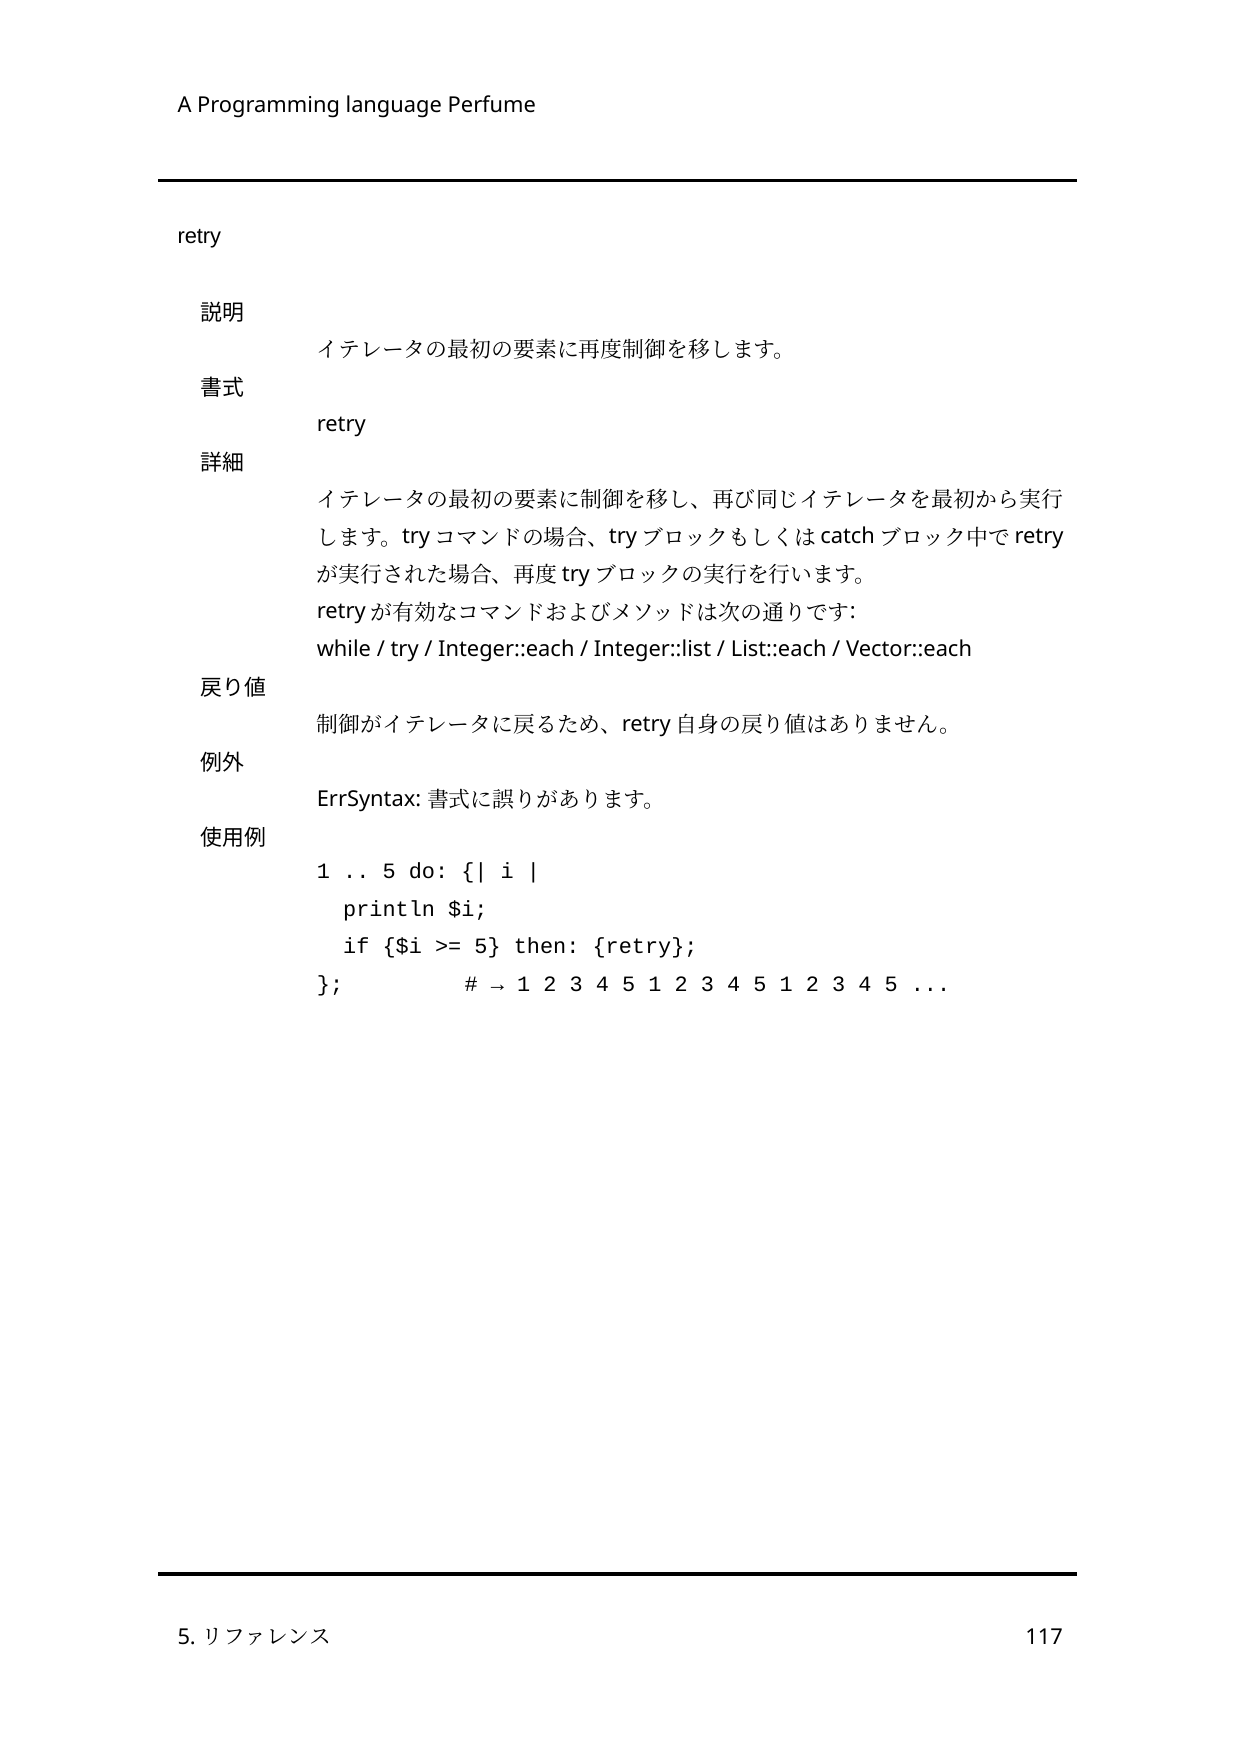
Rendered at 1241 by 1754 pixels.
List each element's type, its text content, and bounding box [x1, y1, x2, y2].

table_header 説明 [200, 292, 317, 367]
table_cell ErrSyntax: 書式に誤りがあります。 [317, 742, 1063, 817]
table_cell 詳細 [200, 442, 317, 667]
table_cell 書式 [200, 367, 317, 442]
table_cell 戻り値 [200, 667, 317, 742]
table_cell イテレータの最初の要素に制御を移し、再び同じイテレータを最初から実行します。tryコマンドの場合、tryブロックもしくはcatchブロック中でretryが実行された場合、再度tryブロックの実行を行います。 retryが有効なコマンドおよびメソッドは次の通りです: while / try / Integer::each / Integer::list / List::each / Vector::each [317, 442, 1063, 667]
table_cell 1 .. 5 do: {| i | println $i; if {$i >= 5} then: {retry}; }; # → 1 2 3 4 5 1 2 3 4 5 1 2 3 4 5 ... [317, 817, 1063, 1004]
subtitle retry [177, 217, 1063, 254]
table_header イテレータの最初の要素に再度制御を移します。 [317, 292, 1063, 367]
table_cell retry [317, 367, 1063, 442]
table_cell 使用例 [200, 817, 317, 1004]
table_cell 制御がイテレータに戻るため、retry自身の戻り値はありません。 [317, 667, 1063, 742]
table_cell 例外 [200, 742, 317, 817]
